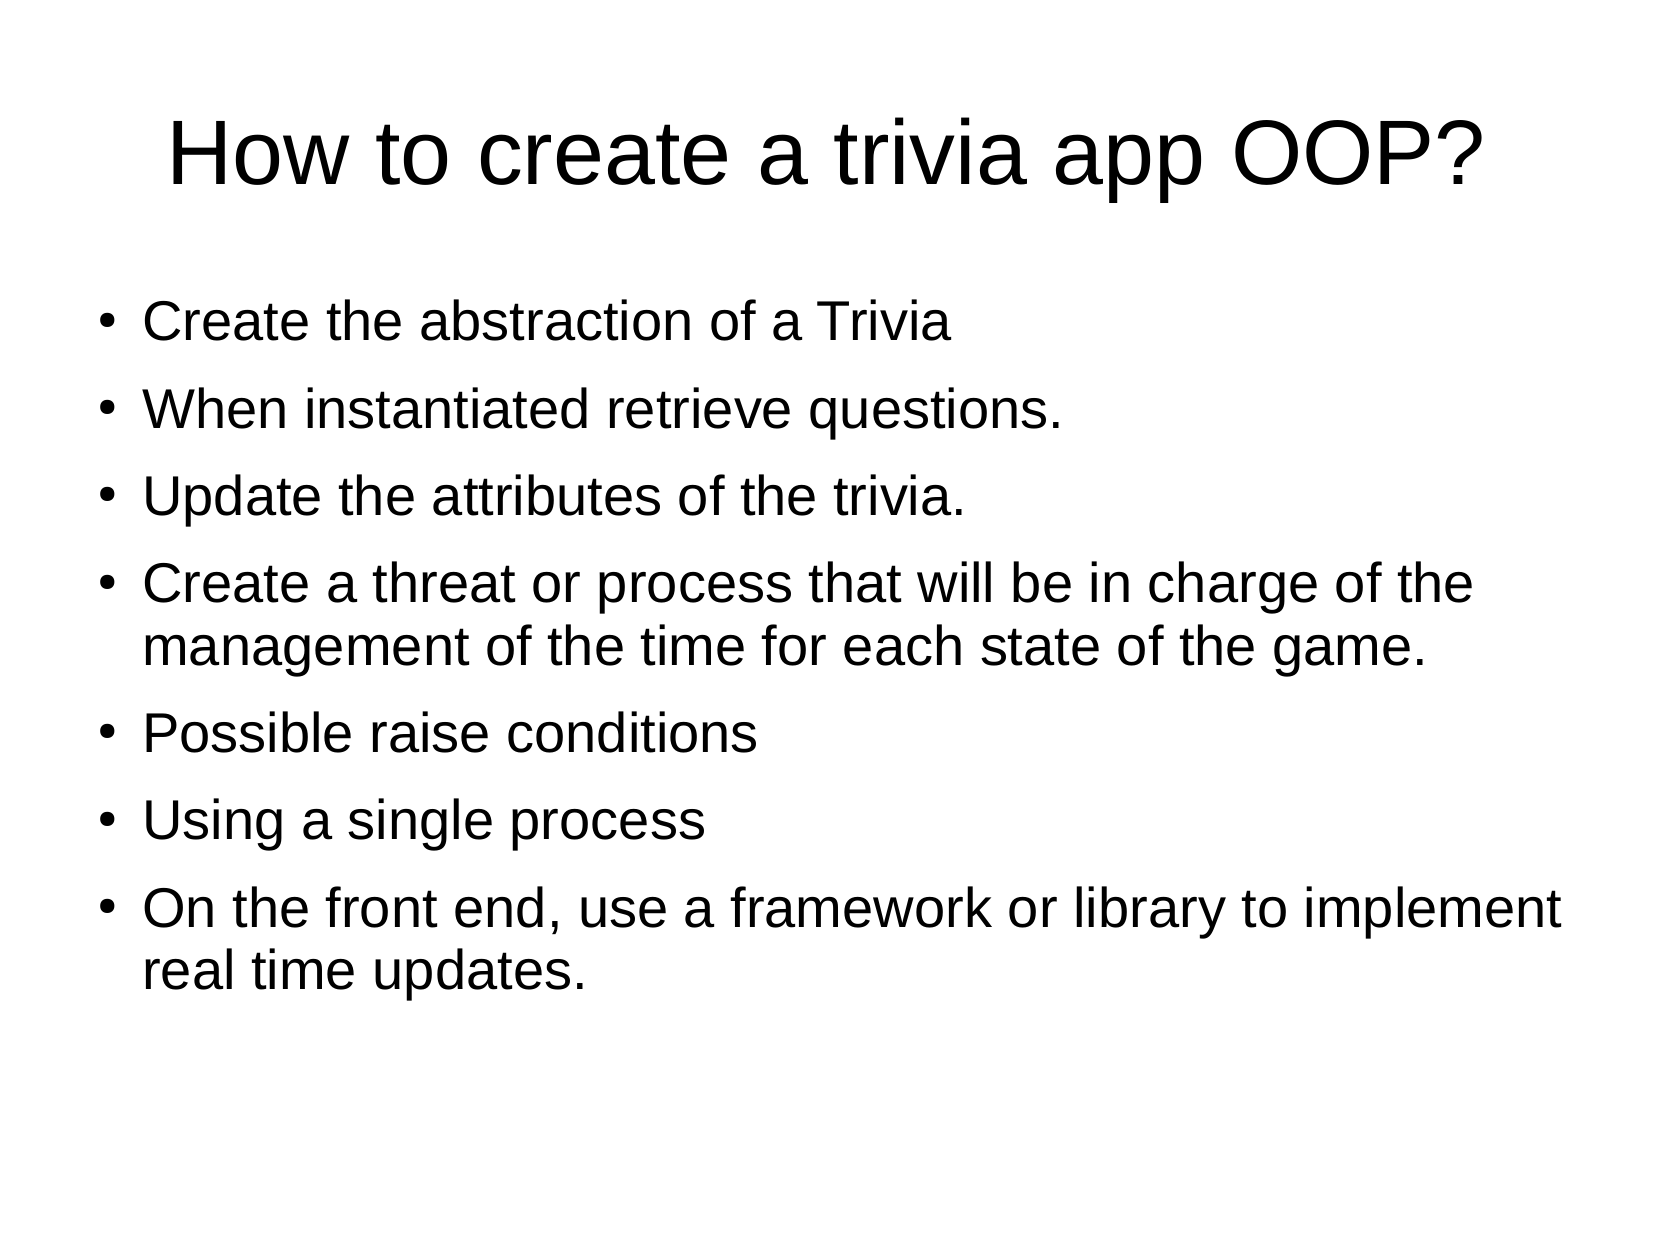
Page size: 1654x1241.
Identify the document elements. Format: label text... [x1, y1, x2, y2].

title How to create a trivia app OOP? [82, 49, 1571, 257]
list Create the abstraction of a Trivia When instantiated retrieve questions. Update the attributes of the trivia. Create a threat or process that will be in charge of the management of the time for each state of the game. Possible raise conditions Using a single process On the front end, use a framework or library to implement real time updates. [82, 290, 1571, 1010]
